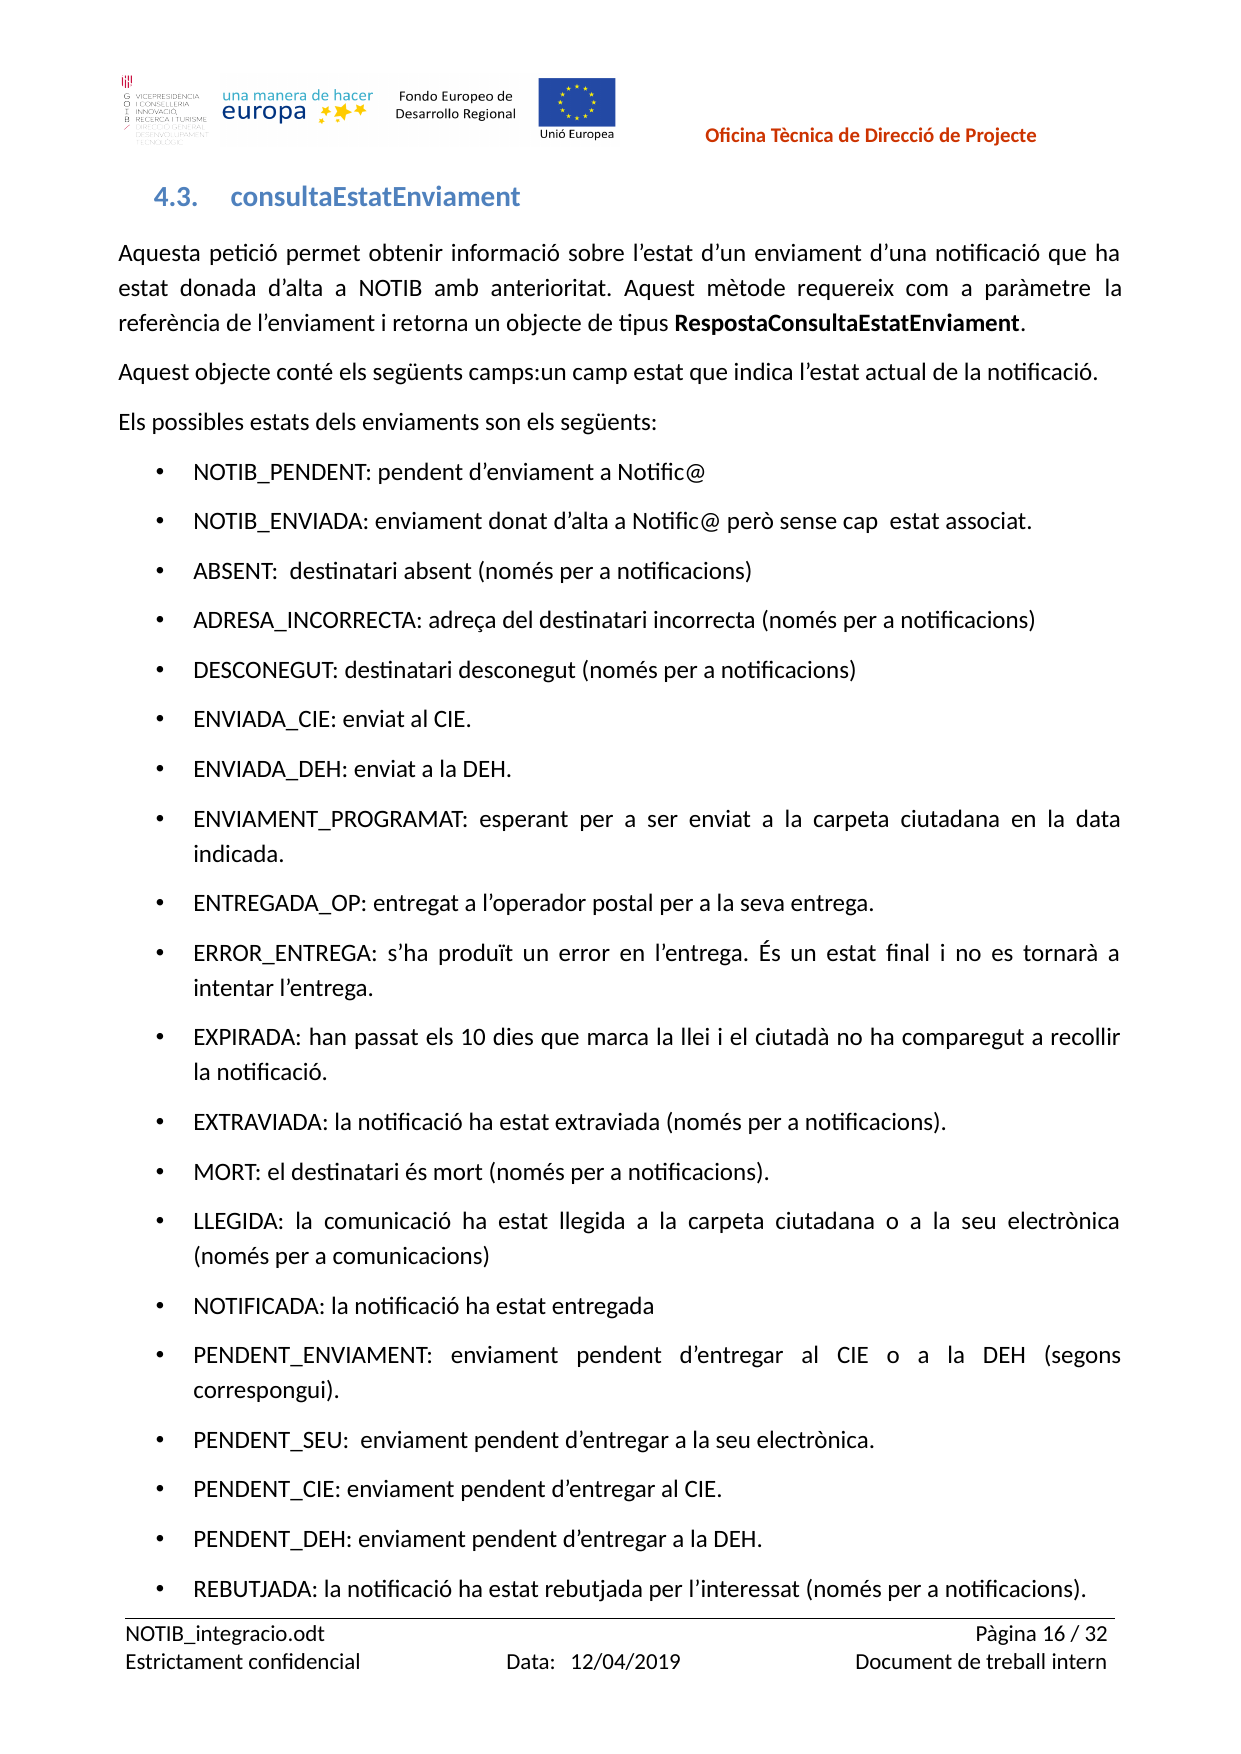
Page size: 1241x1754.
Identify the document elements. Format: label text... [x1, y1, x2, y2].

list NOTIB_ENVIADA: enviament donat d’alta a Notific@ però sense cap estat associat. [156, 505, 1122, 536]
list ENVIADA_DEH: enviat a la DEH. [156, 753, 1122, 784]
text Aquesta petició permet obtenir informació sobre l’estat d’un enviament d’una notificació que ha estat donada d’alta a NOTIB amb anterioritat. Aquest mètode requereix com a paràmetre la referència de l’enviament i retorna un objecte de tipus RespostaConsultaEstatEnviament. [118, 237, 1122, 337]
list LLEGIDA: la comunicació ha estat llegida a la carpeta ciutadana o a la seu electrònica (només per a comunicacions) [156, 1205, 1122, 1271]
text Aquest objecte conté els següents camps:un camp estat que indica l’estat actual de la notificació. [118, 357, 1122, 387]
list EXTRAVIADA: la notificació ha estat extraviada (només per a notificacions). [156, 1106, 1122, 1137]
list EXPIRADA: han passat els 10 dies que marca la llei i el ciutadà no ha comparegut a recollir la notificació. [156, 1022, 1122, 1087]
list ADRESA_INCORRECTA: adreça del destinatari incorrecta (només per a notificacions) [156, 604, 1122, 635]
list ABSENT: destinatari absent (només per a notificacions) [156, 555, 1122, 585]
list PENDENT_ENVIAMENT: enviament pendent d’entregar al CIE o a la DEH (segons correspongui). [156, 1339, 1122, 1405]
subtitle consultaEstatEnviament [153, 178, 1122, 213]
list PENDENT_DEH: enviament pendent d’entregar a la DEH. [156, 1523, 1122, 1554]
list NOTIFICADA: la notificació ha estat entregada [156, 1290, 1122, 1320]
list ENVIAMENT_PROGRAMAT: esperant per a ser enviat a la carpeta ciutadana en la data indicada. [156, 803, 1122, 868]
list ENTREGADA_OP: entregat a l’operador postal per a la seva entrega. [156, 887, 1122, 918]
list MORT: el destinatari és mort (només per a notificacions). [156, 1156, 1122, 1186]
list PENDENT_CIE: enviament pendent d’entregar al CIE. [156, 1474, 1122, 1504]
list ERROR_ENTREGA: s’ha produït un error en l’entrega. És un estat final i no es tornarà a intentar l’entrega. [156, 937, 1122, 1002]
picture [118, 73, 213, 147]
text Els possibles estats dels enviaments son els següents: [118, 406, 1122, 437]
list DESCONEGUT: destinatari desconegut (només per a notificacions) [156, 654, 1122, 684]
list NOTIB_PENDENT: pendent d’enviament a Notific@ [156, 456, 1122, 486]
list REBUTJADA: la notificació ha estat rebutjada per l’interessat (només per a notificacions). [156, 1573, 1122, 1603]
list PENDENT_SEU: enviament pendent d’entregar a la seu electrònica. [156, 1424, 1122, 1454]
list ENVIADA_CIE: enviat al CIE. [156, 704, 1122, 734]
picture [219, 73, 621, 147]
